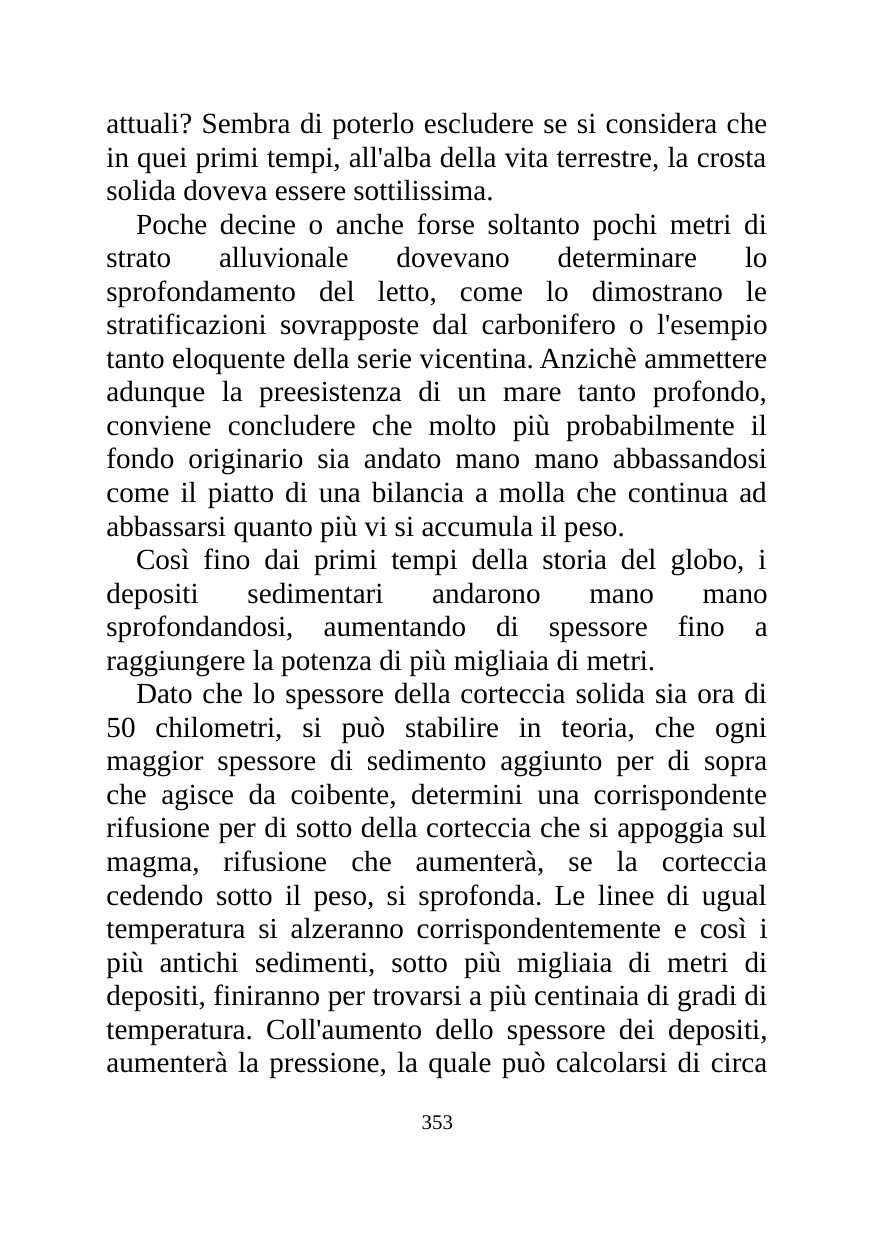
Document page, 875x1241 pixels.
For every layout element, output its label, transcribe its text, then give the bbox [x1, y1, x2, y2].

text Così fino dai primi tempi della storia del globo, i depositi sedimentari andarono mano mano sprofondandosi, aumentando di spessore fino a raggiungere la potenza di più migliaia di metri. [106, 542, 768, 676]
text attuali? Sembra di poterlo escludere se si considera che in quei primi tempi, all'alba della vita terrestre, la crosta solida doveva essere sottilissima. [106, 106, 768, 207]
text Poche decine o anche forse soltanto pochi metri di strato alluvionale dovevano determinare lo sprofondamento del letto, come lo dimostrano le stratificazioni sovrapposte dal carbonifero o l'esempio tanto eloquente della serie vicentina. Anzichè ammettere adunque la preesistenza di un mare tanto profondo, conviene concludere che molto più probabilmente il fondo originario sia andato mano mano abbassandosi come il piatto di una bilancia a molla che continua ad abbassarsi quanto più vi si accumula il peso. [106, 207, 768, 542]
text Dato che lo spessore della corteccia solida sia ora di 50 chilometri, si può stabilire in teoria, che ogni maggior spessore di sedimento aggiunto per di sopra che agisce da coibente, determini una corrispondente rifusione per di sotto della corteccia che si appoggia sul magma, rifusione che aumenterà, se la corteccia cedendo sotto il peso, si sprofonda. Le linee di ugual temperatura si alzeranno corrispondentemente e così i più antichi sedimenti, sotto più migliaia di metri di depositi, finiranno per trovarsi a più centinaia di gradi di temperatura. Coll'aumento dello spessore dei depositi, aumenterà la pressione, la quale può calcolarsi di circa [106, 676, 768, 1079]
